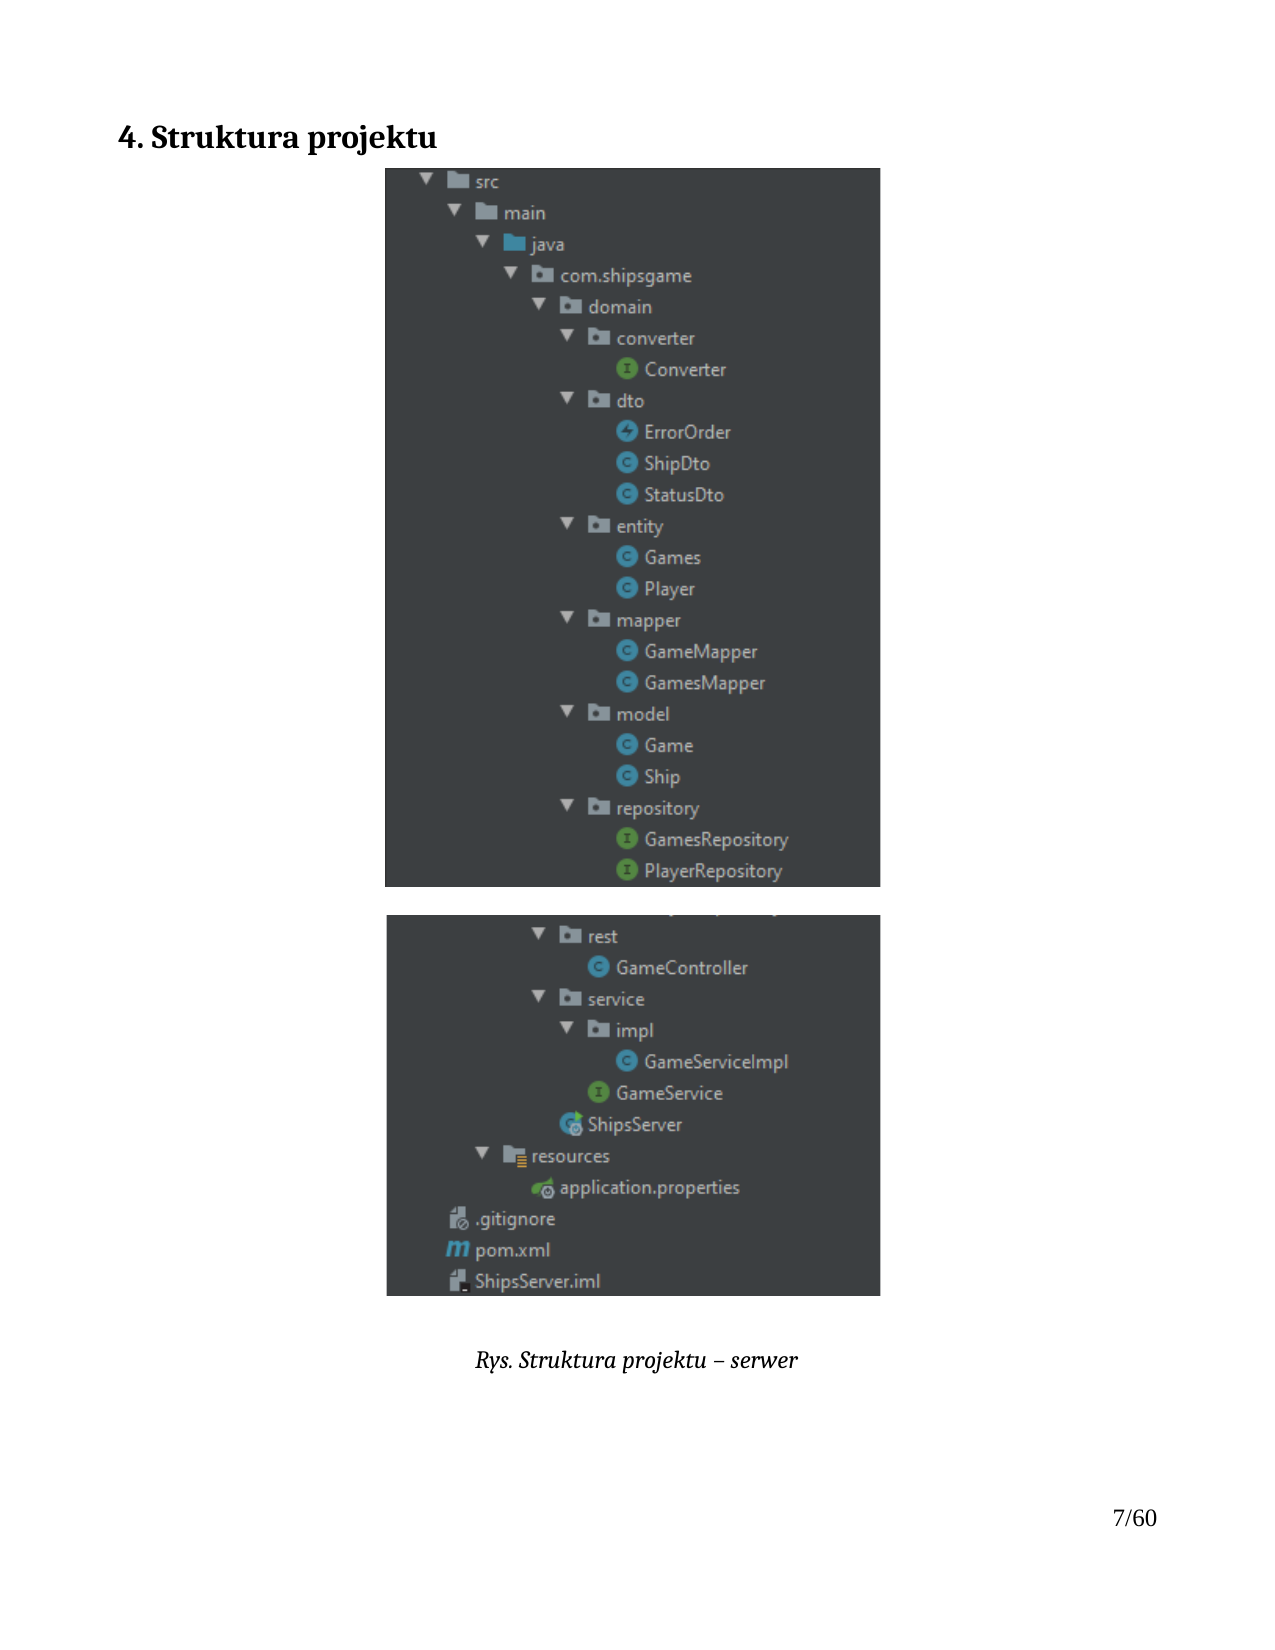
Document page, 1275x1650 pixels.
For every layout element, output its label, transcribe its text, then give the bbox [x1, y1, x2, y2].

subtitle 4. Struktura projektu [118, 118, 1157, 156]
text Rys. Struktura projektu – serwer [118, 1346, 1157, 1375]
picture [386, 915, 881, 1296]
picture [385, 168, 881, 887]
